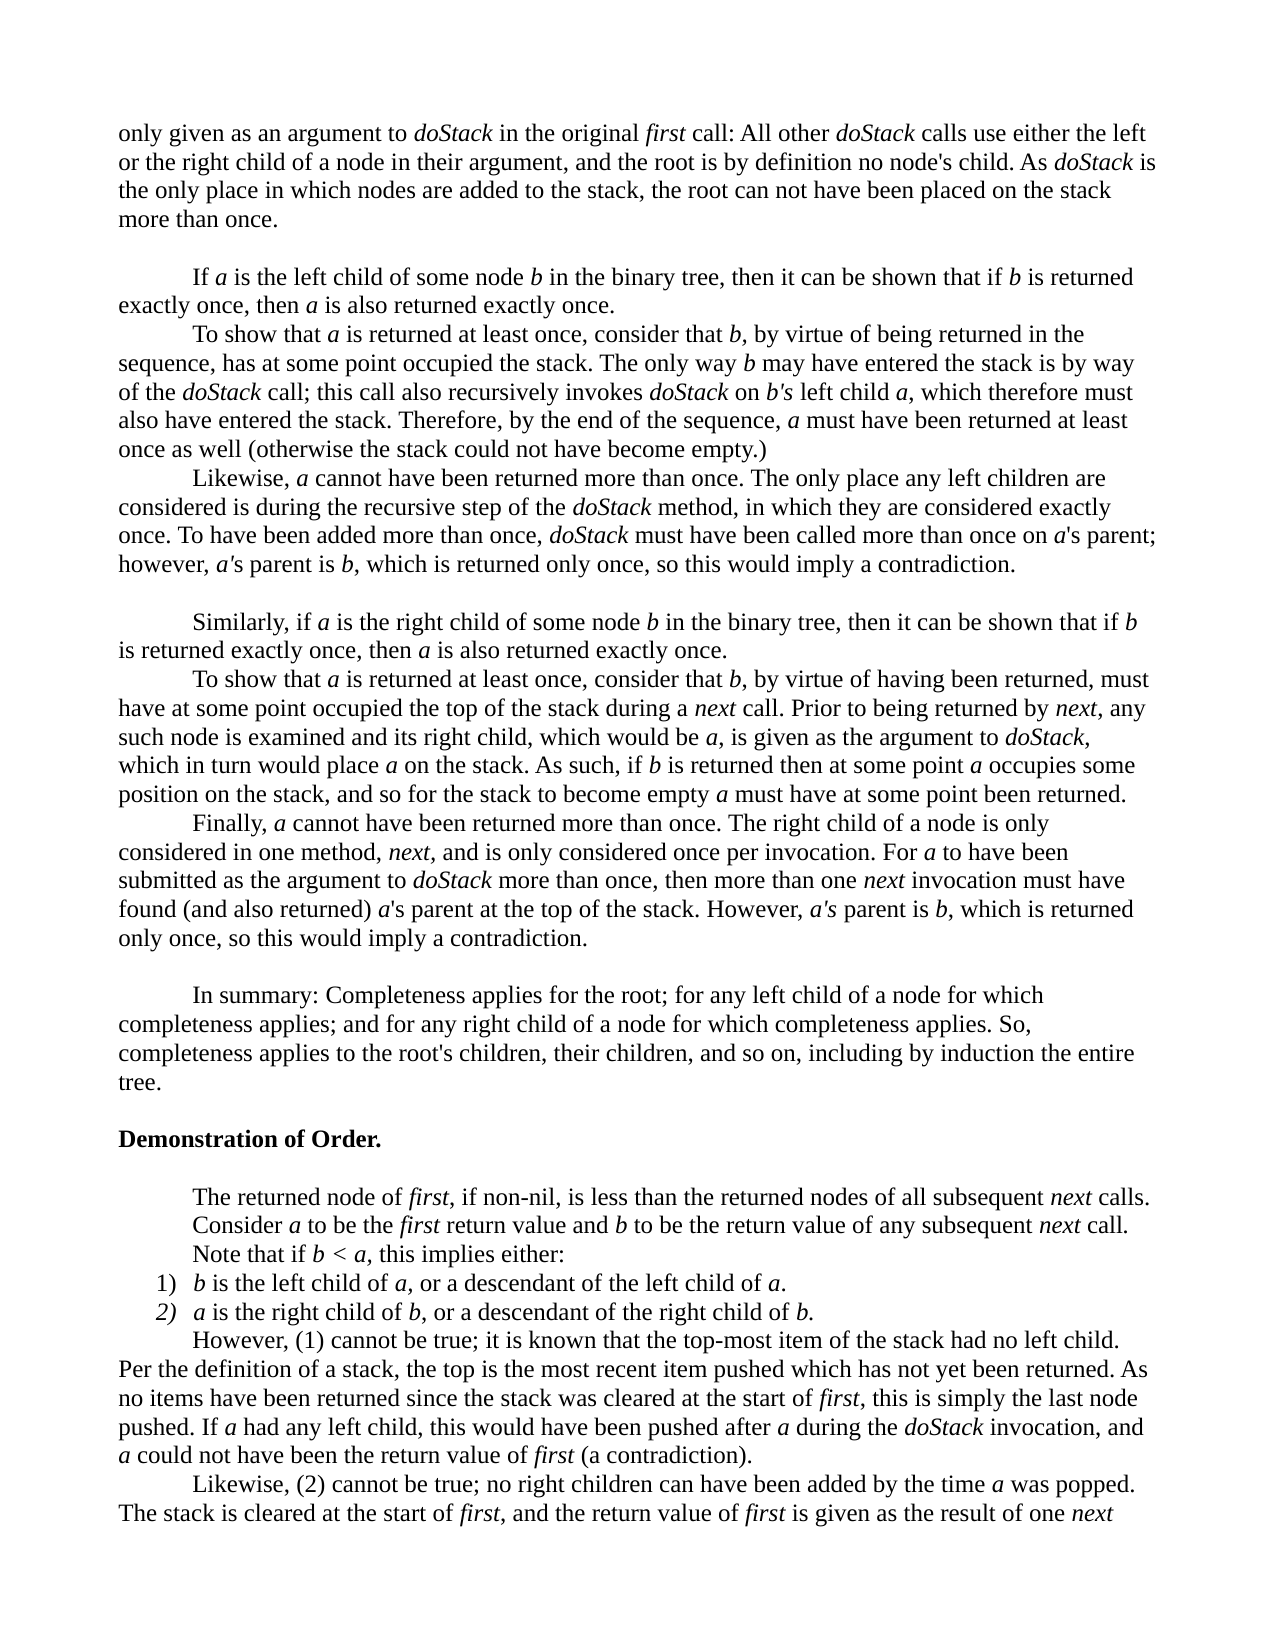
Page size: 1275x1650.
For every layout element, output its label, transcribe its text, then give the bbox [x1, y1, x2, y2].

text To show that a is returned at least once, consider that b, by virtue of being returned in the sequence, has at some point occupied the stack. The only way b may have entered the stack is by way of the doStack call; this call also recursively invokes doStack on b's left child a, which therefore must also have entered the stack. Therefore, by the end of the sequence, a must have been returned at least once as well (otherwise the stack could not have become empty.) [118, 319, 1157, 463]
text To show that a is returned at least once, consider that b, by virtue of having been returned, must have at some point occupied the top of the stack during a next call. Prior to being returned by next, any such node is examined and its right child, which would be a, is given as the argument to doStack, which in turn would place a on the stack. As such, if b is returned then at some point a occupies some position on the stack, and so for the stack to become empty a must have at some point been returned. [118, 664, 1157, 808]
text Demonstration of Order. [118, 1124, 1157, 1153]
list b is the left child of a, or a descendant of the left child of a. [156, 1268, 1157, 1297]
text In summary: Completeness applies for the root; for any left child of a node for which completeness applies; and for any right child of a node for which completeness applies. So, completeness applies to the root's children, their children, and so on, including by induction the entire tree. [118, 981, 1157, 1096]
text The returned node of first, if non-nil, is less than the returned nodes of all subsequent next calls. [118, 1182, 1157, 1211]
text Consider a to be the first return value and b to be the return value of any subsequent next call. Note that if b < a, this implies either: [118, 1211, 1157, 1268]
text Likewise, a cannot have been returned more than once. The only place any left children are considered is during the recursive step of the doStack method, in which they are considered exactly once. To have been added more than once, doStack must have been called more than once on a's parent; however, a's parent is b, which is returned only once, so this would imply a contradiction. [118, 463, 1157, 578]
text However, (1) cannot be true; it is known that the top-most item of the stack had no left child. Per the definition of a stack, the top is the most recent item pushed which has not yet been returned. As no items have been returned since the stack was cleared at the start of first, this is simply the last node pushed. If a had any left child, this would have been pushed after a during the doStack invocation, and a could not have been the return value of first (a contradiction). [118, 1326, 1157, 1469]
text only given as an argument to doStack in the original first call: All other doStack calls use either the left or the right child of a node in their argument, and the root is by definition no node's child. As doStack is the only place in which nodes are added to the stack, the root can not have been placed on the stack more than once. [118, 118, 1157, 233]
text Similarly, if a is the right child of some node b in the binary tree, then it can be shown that if b is returned exactly once, then a is also returned exactly once. [118, 607, 1157, 664]
list a is the right child of b, or a descendant of the right child of b. [156, 1297, 1157, 1326]
text Likewise, (2) cannot be true; no right children can have been added by the time a was popped. The stack is cleared at the start of first, and the return value of first is given as the result of one next [118, 1469, 1157, 1527]
text Finally, a cannot have been returned more than once. The right child of a node is only considered in one method, next, and is only considered once per invocation. For a to have been submitted as the argument to doStack more than once, then more than one next invocation must have found (and also returned) a's parent at the top of the stack. However, a's parent is b, which is returned only once, so this would imply a contradiction. [118, 808, 1157, 952]
text If a is the left child of some node b in the binary tree, then it can be shown that if b is returned exactly once, then a is also returned exactly once. [118, 262, 1157, 319]
